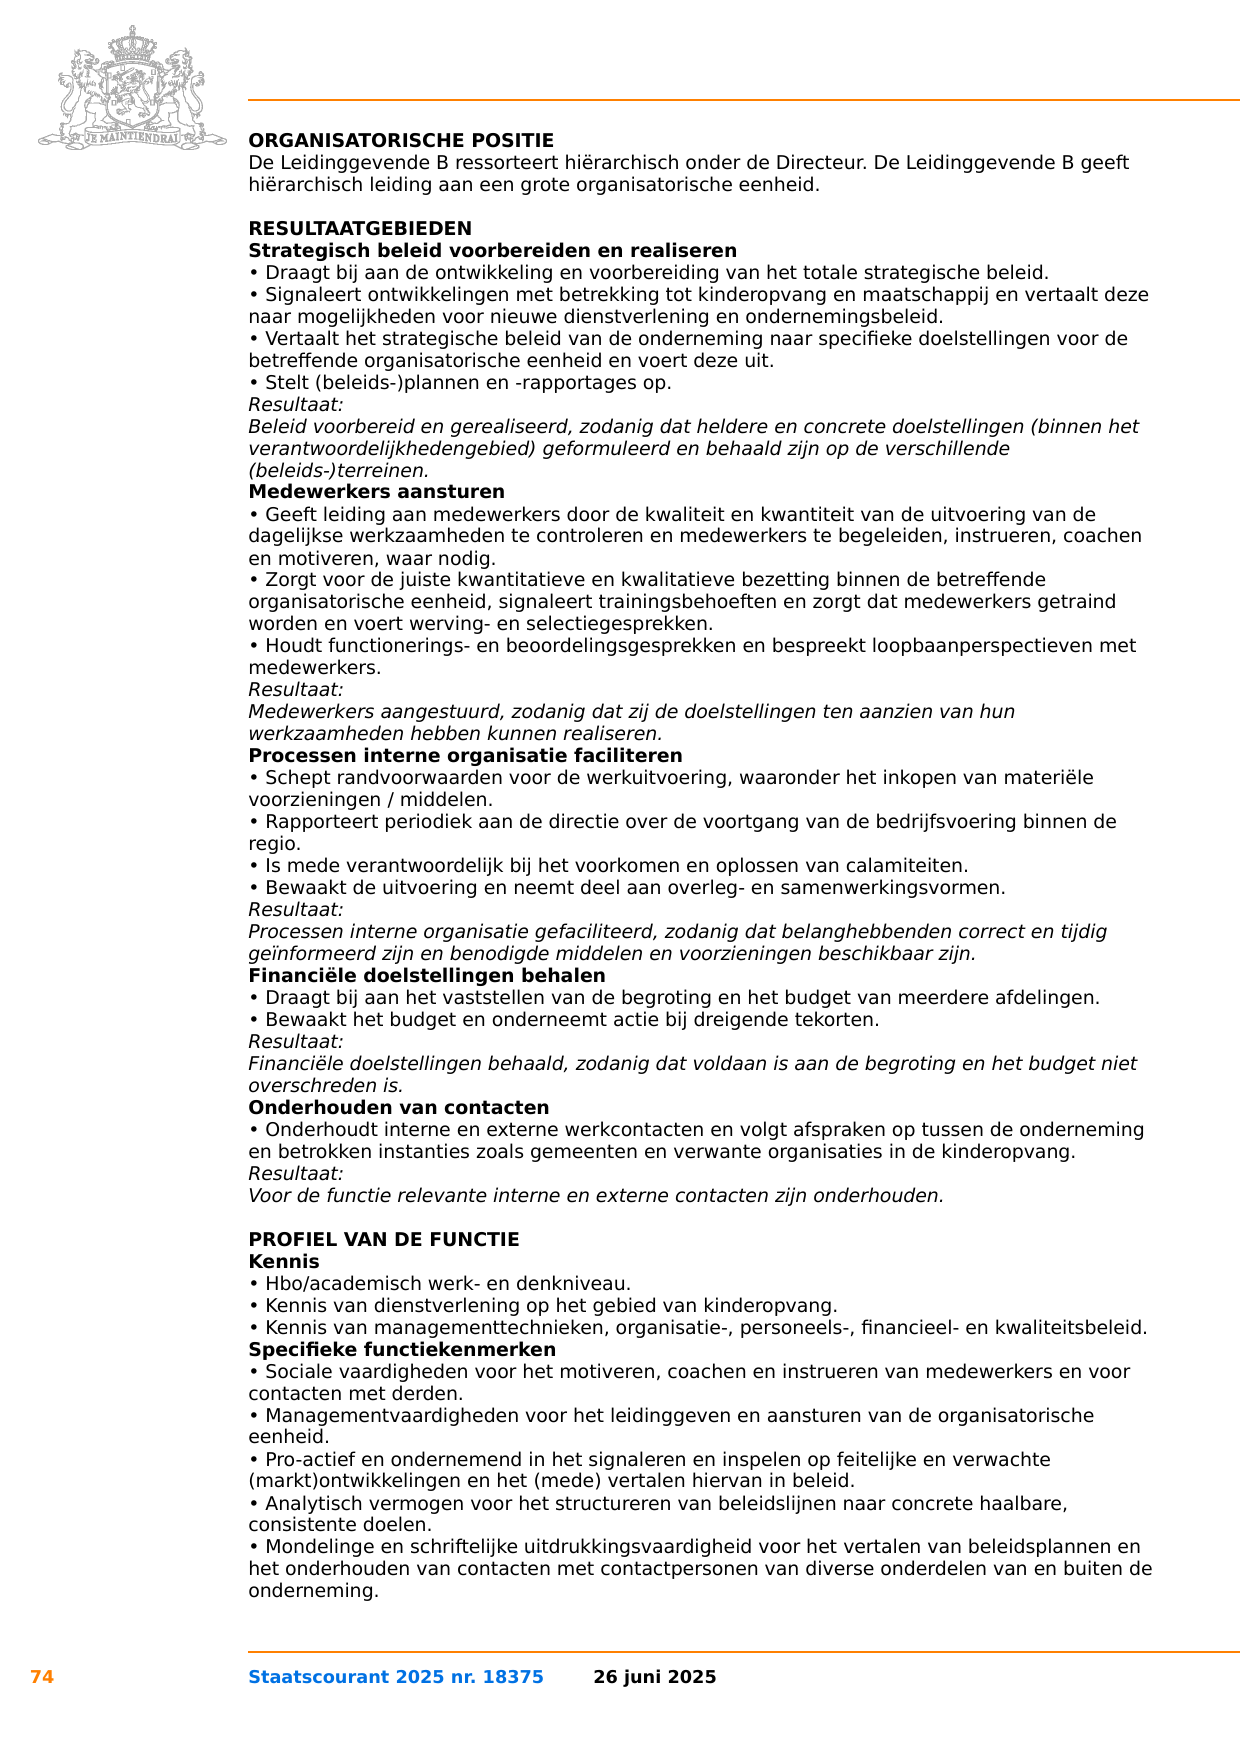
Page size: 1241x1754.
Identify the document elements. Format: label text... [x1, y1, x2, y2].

text • Draagt bij aan de ontwikkeling en voorbereiding van het totale strategische beleid. [248, 262, 1163, 284]
text • Bewaakt het budget en onderneemt actie bij dreigende tekorten. [248, 1009, 1163, 1031]
text • Pro-actief en ondernemend in het signaleren en inspelen op feitelijke en verwachte (markt)ontwikkelingen en het (mede) vertalen hiervan in beleid. [248, 1448, 1163, 1492]
text Kennis [248, 1251, 1163, 1273]
text • Bewaakt de uitvoering en neemt deel aan overleg- en samenwerkingsvormen. [248, 877, 1163, 899]
text • Sociale vaardigheden voor het motiveren, coachen en instrueren van medewerkers en voor contacten met derden. [248, 1361, 1163, 1404]
text Financiële doelstellingen behalen [248, 965, 1163, 987]
text De Leidinggevende B ressorteert hiërarchisch onder de Directeur. De Leidinggevende B geeft hiërarchisch leiding aan een grote organisatorische eenheid. [248, 152, 1163, 196]
text Voor de functie relevante interne en externe contacten zijn onderhouden. [248, 1185, 1163, 1207]
text Onderhouden van contacten [248, 1097, 1163, 1119]
text Specifieke functiekenmerken [248, 1338, 1163, 1361]
text Strategisch beleid voorbereiden en realiseren [248, 240, 1163, 262]
text • Geeft leiding aan medewerkers door de kwaliteit en kwantiteit van de uitvoering van de dagelijkse werkzaamheden te controleren en medewerkers te begeleiden, instrueren, coachen en motiveren, waar nodig. [248, 503, 1163, 569]
text • Stelt (beleids-)plannen en -rapportages op. [248, 372, 1163, 393]
text • Draagt bij aan het vaststellen van de begroting en het budget van meerdere afdelingen. [248, 987, 1163, 1009]
text • Kennis van managementtechnieken, organisatie-, personeels-, financieel- en kwaliteitsbeleid. [248, 1317, 1163, 1338]
text • Signaleert ontwikkelingen met betrekking tot kinderopvang en maatschappij en vertaalt deze naar mogelijkheden voor nieuwe dienstverlening en ondernemingsbeleid. [248, 284, 1163, 328]
text • Analytisch vermogen voor het structureren van beleidslijnen naar concrete haalbare, consistente doelen. [248, 1492, 1163, 1536]
text • Kennis van dienstverlening op het gebied van kinderopvang. [248, 1294, 1163, 1317]
text RESULTAATGEBIEDEN [248, 218, 1163, 240]
text Resultaat: [248, 393, 1163, 416]
text • Mondelinge en schriftelijke uitdrukkingsvaardigheid voor het vertalen van beleidsplannen en het onderhouden van contacten met contactpersonen van diverse onderdelen van en buiten de onderneming. [248, 1536, 1163, 1602]
text • Zorgt voor de juiste kwantitatieve en kwalitatieve bezetting binnen de betreffende organisatorische eenheid, signaleert trainingsbehoeften en zorgt dat medewerkers getraind worden en voert werving- en selectiegesprekken. [248, 569, 1163, 635]
text • Houdt functionerings- en beoordelingsgesprekken en bespreekt loopbaanperspectieven met medewerkers. [248, 635, 1163, 679]
text • Managementvaardigheden voor het leidinggeven en aansturen van de organisatorische eenheid. [248, 1404, 1163, 1448]
picture [38, 25, 227, 150]
text Processen interne organisatie faciliteren [248, 745, 1163, 767]
text Resultaat: [248, 679, 1163, 701]
text Beleid voorbereid en gerealiseerd, zodanig dat heldere en concrete doelstellingen (binnen het verantwoordelijkhedengebied) geformuleerd en behaald zijn op de verschillende (beleids-)terreinen. [248, 416, 1163, 481]
text • Onderhoudt interne en externe werkcontacten en volgt afspraken op tussen de onderneming en betrokken instanties zoals gemeenten en verwante organisaties in de kinderopvang. [248, 1119, 1163, 1163]
text Processen interne organisatie gefaciliteerd, zodanig dat belanghebbenden correct en tijdig geïnformeerd zijn en benodigde middelen en voorzieningen beschikbaar zijn. [248, 921, 1163, 965]
text • Is mede verantwoordelijk bij het voorkomen en oplossen van calamiteiten. [248, 855, 1163, 877]
text ORGANISATORISCHE POSITIE [248, 130, 1163, 152]
text • Hbo/academisch werk- en denkniveau. [248, 1273, 1163, 1294]
text Medewerkers aansturen [248, 481, 1163, 503]
text Financiële doelstellingen behaald, zodanig dat voldaan is aan de begroting en het budget niet overschreden is. [248, 1053, 1163, 1097]
text Resultaat: [248, 1163, 1163, 1185]
text • Vertaalt het strategische beleid van de onderneming naar specifieke doelstellingen voor de betreffende organisatorische eenheid en voert deze uit. [248, 328, 1163, 372]
text PROFIEL VAN DE FUNCTIE [248, 1229, 1163, 1251]
text Resultaat: [248, 899, 1163, 921]
text • Schept randvoorwaarden voor de werkuitvoering, waaronder het inkopen van materiële voorzieningen / middelen. [248, 767, 1163, 811]
text Resultaat: [248, 1031, 1163, 1053]
text • Rapporteert periodiek aan de directie over de voortgang van de bedrijfsvoering binnen de regio. [248, 811, 1163, 855]
text Medewerkers aangestuurd, zodanig dat zij de doelstellingen ten aanzien van hun werkzaamheden hebben kunnen realiseren. [248, 701, 1163, 745]
